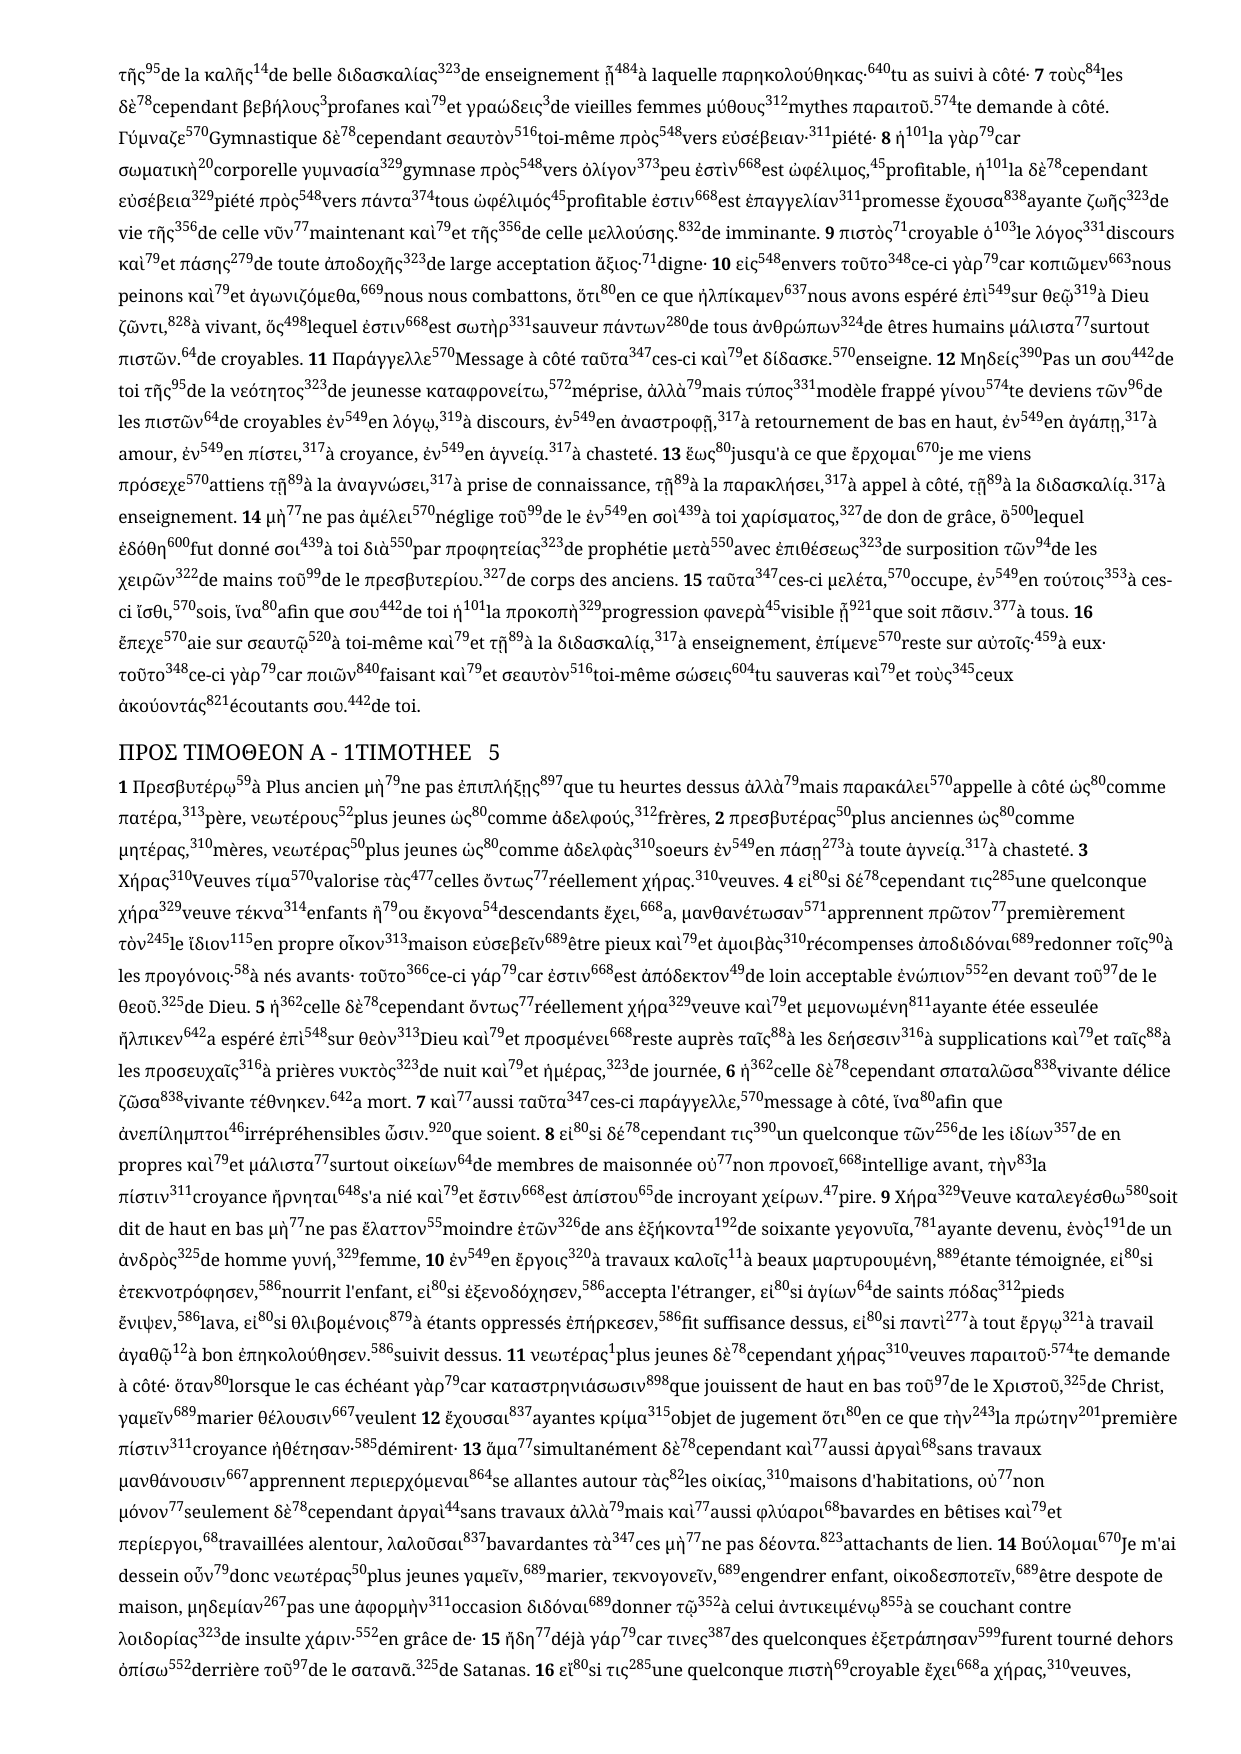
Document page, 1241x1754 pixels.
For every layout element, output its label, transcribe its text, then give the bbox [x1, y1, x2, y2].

text 1 Τὸ105Le δὲ78cependant πνεῦμα333souffle ῥητῶς77oralement λέγει668dit ὅτι80en ce que ἐν549en ὑστέροις9à postérieurs καιροῖς318à moments ἀποστήσονταί611se dresseront au loin τινες389des quelconques τῆς95de la πίστεως323de croyance προσέχοντες839attenants πνεύμασιν320à souffles πλάνοις11à égareurs καὶ79et διδασκαλίαις316à enseignements δαιμονίων,326de démons, 2 ἐν549en ὑποκρίσει317à hypocrisie ψευδολόγων,64de faux discoureurs, κεκαυστηριασμένων806de ayants étés cautérisés τὴν243la ἰδίαν113en propre συνείδησιν,311conscience, 3 κωλυόντων833de empêchants γαμεῖν,689marier, ἀπέχεσθαι690se tenir au loin βρωμάτων,326de aliments, ἃ481lesquels ὁ103le θεὸς331Dieu ἔκτισεν586créa εἰς548envers μετάλημψιν311métalepse μετὰ550avec εὐχαριστίας323de action de grâce τοῖς90à les πιστοῖς58à croyables καὶ79et ἐπεγνωκόσιν773à ayants reconnus τὴν83la ἀλήθειαν.311vérité. 4 ὅτι80en ce que πᾶν289tout κτίσμα333créature θεοῦ325de Dieu καλὸν49beau καὶ79et οὐδὲν392aucun ἀπόβλητον49jetable au loin μετὰ550avec εὐχαριστίας323de action de grâce λαμβανόμενον·893étant pris· 5 ἁγιάζεται680est sanctifié γὰρ79car διὰ550par λόγου325de discours θεοῦ325de Dieu καὶ79et ἐντεύξεως.323de entretien. 6 Ταῦτα347Ces-ci ὑποτιθέμενος867se posant en dessous τοῖς90à les ἀδελφοῖς318à frères καλὸς71beau ἔσῃ610tu te seras διάκονος331serviteur Χριστοῦ325de Christ Ἰησοῦ,325de Iésous, ἐντρεφόμενος891étant nourri dans τοῖς90à les λόγοις318à discours τῆς95de la πίστεως323de croyance καὶ79et τῆς95de la καλῆς14de belle διδασκαλίας323de enseignement ᾗ484à laquelle παρηκολούθηκας·640tu as suivi à côté· 7 τοὺς84les δὲ78cependant βεβήλους3profanes καὶ79et γραώδεις3de vieilles femmes μύθους312mythes παραιτοῦ.574te demande à côté. Γύμναζε570Gymnastique δὲ78cependant σεαυτὸν516toi-même πρὸς548vers εὐσέβειαν·311piété· 8 ἡ101la γὰρ79car σωματικὴ20corporelle γυμνασία329gymnase πρὸς548vers ὀλίγον373peu ἐστὶν668est ὠφέλιμος,45profitable, ἡ101la δὲ78cependant εὐσέβεια329piété πρὸς548vers πάντα374tous ὠφέλιμός45profitable ἐστιν668est ἐπαγγελίαν311promesse ἔχουσα838ayante ζωῆς323de vie τῆς356de celle νῦν77maintenant καὶ79et τῆς356de celle μελλούσης.832de imminante. 9 πιστὸς71croyable ὁ103le λόγος331discours καὶ79et πάσης279de toute ἀποδοχῆς323de large acceptation ἄξιος·71digne· 10 εἰς548envers τοῦτο348ce-ci γὰρ79car κοπιῶμεν663nous peinons καὶ79et ἀγωνιζόμεθα,669nous nous combattons, ὅτι80en ce que ἠλπίκαμεν637nous avons espéré ἐπὶ549sur θεῷ319à Dieu ζῶντι,828à vivant, ὅς498lequel ἐστιν668est σωτὴρ331sauveur πάντων280de tous ἀνθρώπων324de êtres humains μάλιστα77surtout πιστῶν.64de croyables. 11 Παράγγελλε570Message à côté ταῦτα347ces-ci καὶ79et δίδασκε.570enseigne. 12 Μηδείς390Pas un σου442de toi τῆς95de la νεότητος323de jeunesse καταφρονείτω,572méprise, ἀλλὰ79mais τύπος331modèle frappé γίνου574te deviens τῶν96de les πιστῶν64de croyables ἐν549en λόγῳ,319à discours, ἐν549en ἀναστροφῇ,317à retournement de bas en haut, ἐν549en ἀγάπῃ,317à amour, ἐν549en πίστει,317à croyance, ἐν549en ἁγνείᾳ.317à chasteté. 13 ἕως80jusqu'à ce que ἔρχομαι670je me viens πρόσεχε570attiens τῇ89à la ἀναγνώσει,317à prise de connaissance, τῇ89à la παρακλήσει,317à appel à côté, τῇ89à la διδασκαλίᾳ.317à enseignement. 14 μὴ77ne pas ἀμέλει570néglige τοῦ99de le ἐν549en σοὶ439à toi χαρίσματος,327de don de grâce, ὃ500lequel ἐδόθη600fut donné σοι439à toi διὰ550par προφητείας323de prophétie μετὰ550avec ἐπιθέσεως323de surposition τῶν94de les χειρῶν322de mains τοῦ99de le πρεσβυτερίου.327de corps des anciens. 15 ταῦτα347ces-ci μελέτα,570occupe, ἐν549en τούτοις353à ces-ci ἴσθι,570sois, ἵνα80afin que σου442de toi ἡ101la προκοπὴ329progression φανερὰ45visible ᾖ921que soit πᾶσιν.377à tous. 16 ἔπεχε570aie sur σεαυτῷ520à toi-même καὶ79et τῇ89à la διδασκαλίᾳ,317à enseignement, ἐπίμενε570reste sur αὐτοῖς·459à eux· τοῦτο348ce-ci γὰρ79car ποιῶν840faisant καὶ79et σεαυτὸν516toi-même σώσεις604tu sauveras καὶ79et τοὺς345ceux ἀκούοντάς821écoutants σου.442de toi. [118, 59, 1181, 718]
text ΠΡΟΣ ΤΙΜΟΘΕΟΝ Α - 1TIMOTHEE 5 [118, 736, 1181, 766]
text 1 Πρεσβυτέρῳ59à Plus ancien μὴ79ne pas ἐπιπλήξῃς897que tu heurtes dessus ἀλλὰ79mais παρακάλει570appelle à côté ὡς80comme πατέρα,313père, νεωτέρους52plus jeunes ὡς80comme ἀδελφούς,312frères, 2 πρεσβυτέρας50plus anciennes ὡς80comme μητέρας,310mères, νεωτέρας50plus jeunes ὡς80comme ἀδελφὰς310soeurs ἐν549en πάσῃ273à toute ἁγνείᾳ.317à chasteté. 3 Χήρας310Veuves τίμα570valorise τὰς477celles ὄντως77réellement χήρας.310veuves. 4 εἰ80si δέ78cependant τις285une quelconque χήρα329veuve τέκνα314enfants ἢ79ou ἔκγονα54descendants ἔχει,668a, μανθανέτωσαν571apprennent πρῶτον77premièrement τὸν245le ἴδιον115en propre οἶκον313maison εὐσεβεῖν689être pieux καὶ79et ἀμοιβὰς310récompenses ἀποδιδόναι689redonner τοῖς90à les προγόνοις·58à nés avants· τοῦτο366ce-ci γάρ79car ἐστιν668est ἀπόδεκτον49de loin acceptable ἐνώπιον552en devant τοῦ97de le θεοῦ.325de Dieu. 5 ἡ362celle δὲ78cependant ὄντως77réellement χήρα329veuve καὶ79et μεμονωμένη811ayante étée esseulée ἤλπικεν642a espéré ἐπὶ548sur θεὸν313Dieu καὶ79et προσμένει668reste auprès ταῖς88à les δεήσεσιν316à supplications καὶ79et ταῖς88à les προσευχαῖς316à prières νυκτὸς323de nuit καὶ79et ἡμέρας,323de journée, 6 ἡ362celle δὲ78cependant σπαταλῶσα838vivante délice ζῶσα838vivante τέθνηκεν.642a mort. 7 καὶ77aussi ταῦτα347ces-ci παράγγελλε,570message à côté, ἵνα80afin que ἀνεπίλημπτοι46irrépréhensibles ὦσιν.920que soient. 8 εἰ80si δέ78cependant τις390un quelconque τῶν256de les ἰδίων357de en propres καὶ79et μάλιστα77surtout οἰκείων64de membres de maisonnée οὐ77non προνοεῖ,668intellige avant, τὴν83la πίστιν311croyance ἤρνηται648s'a nié καὶ79et ἔστιν668est ἀπίστου65de incroyant χείρων.47pire. 9 Χήρα329Veuve καταλεγέσθω580soit dit de haut en bas μὴ77ne pas ἔλαττον55moindre ἐτῶν326de ans ἑξήκοντα192de soixante γεγονυῖα,781ayante devenu, ἑνὸς191de un ἀνδρὸς325de homme γυνή,329femme, 10 ἐν549en ἔργοις320à travaux καλοῖς11à beaux μαρτυρουμένη,889étante témoignée, εἰ80si ἐτεκνοτρόφησεν,586nourrit l'enfant, εἰ80si ἐξενοδόχησεν,586accepta l'étranger, εἰ80si ἁγίων64de saints πόδας312pieds ἔνιψεν,586lava, εἰ80si θλιβομένοις879à étants oppressés ἐπήρκεσεν,586fit suffisance dessus, εἰ80si παντὶ277à tout ἔργῳ321à travail ἀγαθῷ12à bon ἐπηκολούθησεν.586suivit dessus. 11 νεωτέρας1plus jeunes δὲ78cependant χήρας310veuves παραιτοῦ·574te demande à côté· ὅταν80lorsque le cas échéant γὰρ79car καταστρηνιάσωσιν898que jouissent de haut en bas τοῦ97de le Χριστοῦ,325de Christ, γαμεῖν689marier θέλουσιν667veulent 12 ἔχουσαι837ayantes κρίμα315objet de jugement ὅτι80en ce que τὴν243la πρώτην201première πίστιν311croyance ἠθέτησαν·585démirent· 13 ἅμα77simultanément δὲ78cependant καὶ77aussi ἀργαὶ68sans travaux μανθάνουσιν667apprennent περιερχόμεναι864se allantes autour τὰς82les οἰκίας,310maisons d'habitations, οὐ77non μόνον77seulement δὲ78cependant ἀργαὶ44sans travaux ἀλλὰ79mais καὶ77aussi φλύαροι68bavardes en bêtises καὶ79et περίεργοι,68travaillées alentour, λαλοῦσαι837bavardantes τὰ347ces μὴ77ne pas δέοντα.823attachants de lien. 14 Βούλομαι670Je m'ai dessein οὖν79donc νεωτέρας50plus jeunes γαμεῖν,689marier, τεκνογονεῖν,689engendrer enfant, οἰκοδεσποτεῖν,689être despote de maison, μηδεμίαν267pas une ἀφορμὴν311occasion διδόναι689donner τῷ352à celui ἀντικειμένῳ855à se couchant contre λοιδορίας323de insulte χάριν·552en grâce de· 15 ἤδη77déjà γάρ79car τινες387des quelconques ἐξετράπησαν599furent tourné dehors ὀπίσω552derrière τοῦ97de le σατανᾶ.325de Satanas. 16 εἴ80si τις285une quelconque πιστὴ69croyable ἔχει668a χήρας,310veuves, ἐπαρκείτω572fasse suffisance dessus αὐταῖς455à elles καὶ79et μὴ77ne pas βαρείσθω580soit alourdi ἡ101la ἐκκλησία,329église, ἵνα80afin que ταῖς88à les ὄντως77réellement χήραις316à veuves ἐπαρκέσῃ.899que fasse suffisance dessus. 17 Οἱ102Les καλῶς77bellement προεστῶτες782ayants dressés au-devant πρεσβύτεροι70plus anciens διπλῆς279de double τιμῆς323de valeur ἀξιούσθωσαν,579soient jugés digne, μάλιστα77surtout οἱ363ceux κοπιῶντες839peinants ἐν549en λόγῳ319à discours καὶ79et διδασκαλίᾳ.317à enseignement. 18 λέγει668dit γὰρ79car ἡ101la γραφή·329graphe· βοῦν313boeuf ἀλοῶντα822foulant le grain οὐ77non φιμώσεις,604tu muselleras, καί·79et· ἄξιος47digne ὁ103le ἐργάτης331travailleur τοῦ97de le μισθοῦ325de salaire αὐτοῦ.464de lui. 19 κατὰ550contre πρεσβυτέρου65de plus ancien κατηγορίαν311accusation μὴ77ne pas παραδέχου,574te accepte à côté, ἐκτὸς77extérieurement εἰ551si μὴ77ne pas ἐπὶ550sur δύο190de deux ἢ79ou τριῶν190de trois μαρτύρων.324de témoins. 20 Τοὺς345Ceux ἁμαρτάνοντας821fautants ἐνώπιον552en devant πάντων383de tous ἔλεγχε,570réfute, ἵνα80afin que καὶ77aussi οἱ102les λοιποὶ389restants φόβον313effroi ἔχωσιν.920que aient. 21 Διαμαρτύρομαι670Je me passe témoignage ἐνώπιον552en devant τοῦ97de le θεοῦ325de Dieu καὶ79et Χριστοῦ325de Christ Ἰησοῦ325de Iésous καὶ79et τῶν96de les ἐκλεκτῶν15de élus ἀγγέλων,324de messagers, ἵνα80afin que ταῦτα347ces-ci φυλάξῃς897que tu gardiennes χωρὶς552séparément προκρίματος,327de préjugement, μηδὲν375pas un ποιῶν840faisant κατὰ548selon πρόσκλισιν.311inclinaison vers. 22 χεῖρας310mains ταχέως77rapidement μηδενὶ378à pas un ἐπιτίθει570surpose μηδὲ79ni cependant κοινώνει570communie ἁμαρτίαις316à fautes ἀλλοτρίαις·118à d'autruies· σεαυτὸν516toi-même ἁγνὸν53consacré τήρει.570garde. 23 Μηκέτι77Ne pas plus ὑδροπότει,570bois de l'eau, ἀλλ᾽79mais οἴνῳ319à vin ὀλίγῳ275à peu χρῶ574te utilise διὰ548par le fait de τὸν245le στόμαχον313estomac καὶ79et τὰς82les πυκνάς50fréquentes σου442de toi ἀσθενείας.310infirmités. 24 Τινῶν280de Des quelconques ἀνθρώπων324de êtres humains αἱ100les ἁμαρτίαι328fautes πρόδηλοί44évidentes au devant εἰσιν667sont προάγουσαι837menantes devant εἰς548envers κρίσιν,311jugement, τισὶν377à des quelconques δὲ78cependant καὶ77aussi ἐπακολουθοῦσιν·667suivent dessus· 25 ὡσαύτως77de même καὶ77aussi τὰ104les ἔργα332travaux τὰ104les καλὰ23beaux πρόδηλα,48évidents au devant, καὶ79et τὰ365ces ἄλλως77autrement ἔχοντα841ayants κρυβῆναι683être caché οὐ77non δύναταί.674se peut. [118, 771, 1181, 1682]
